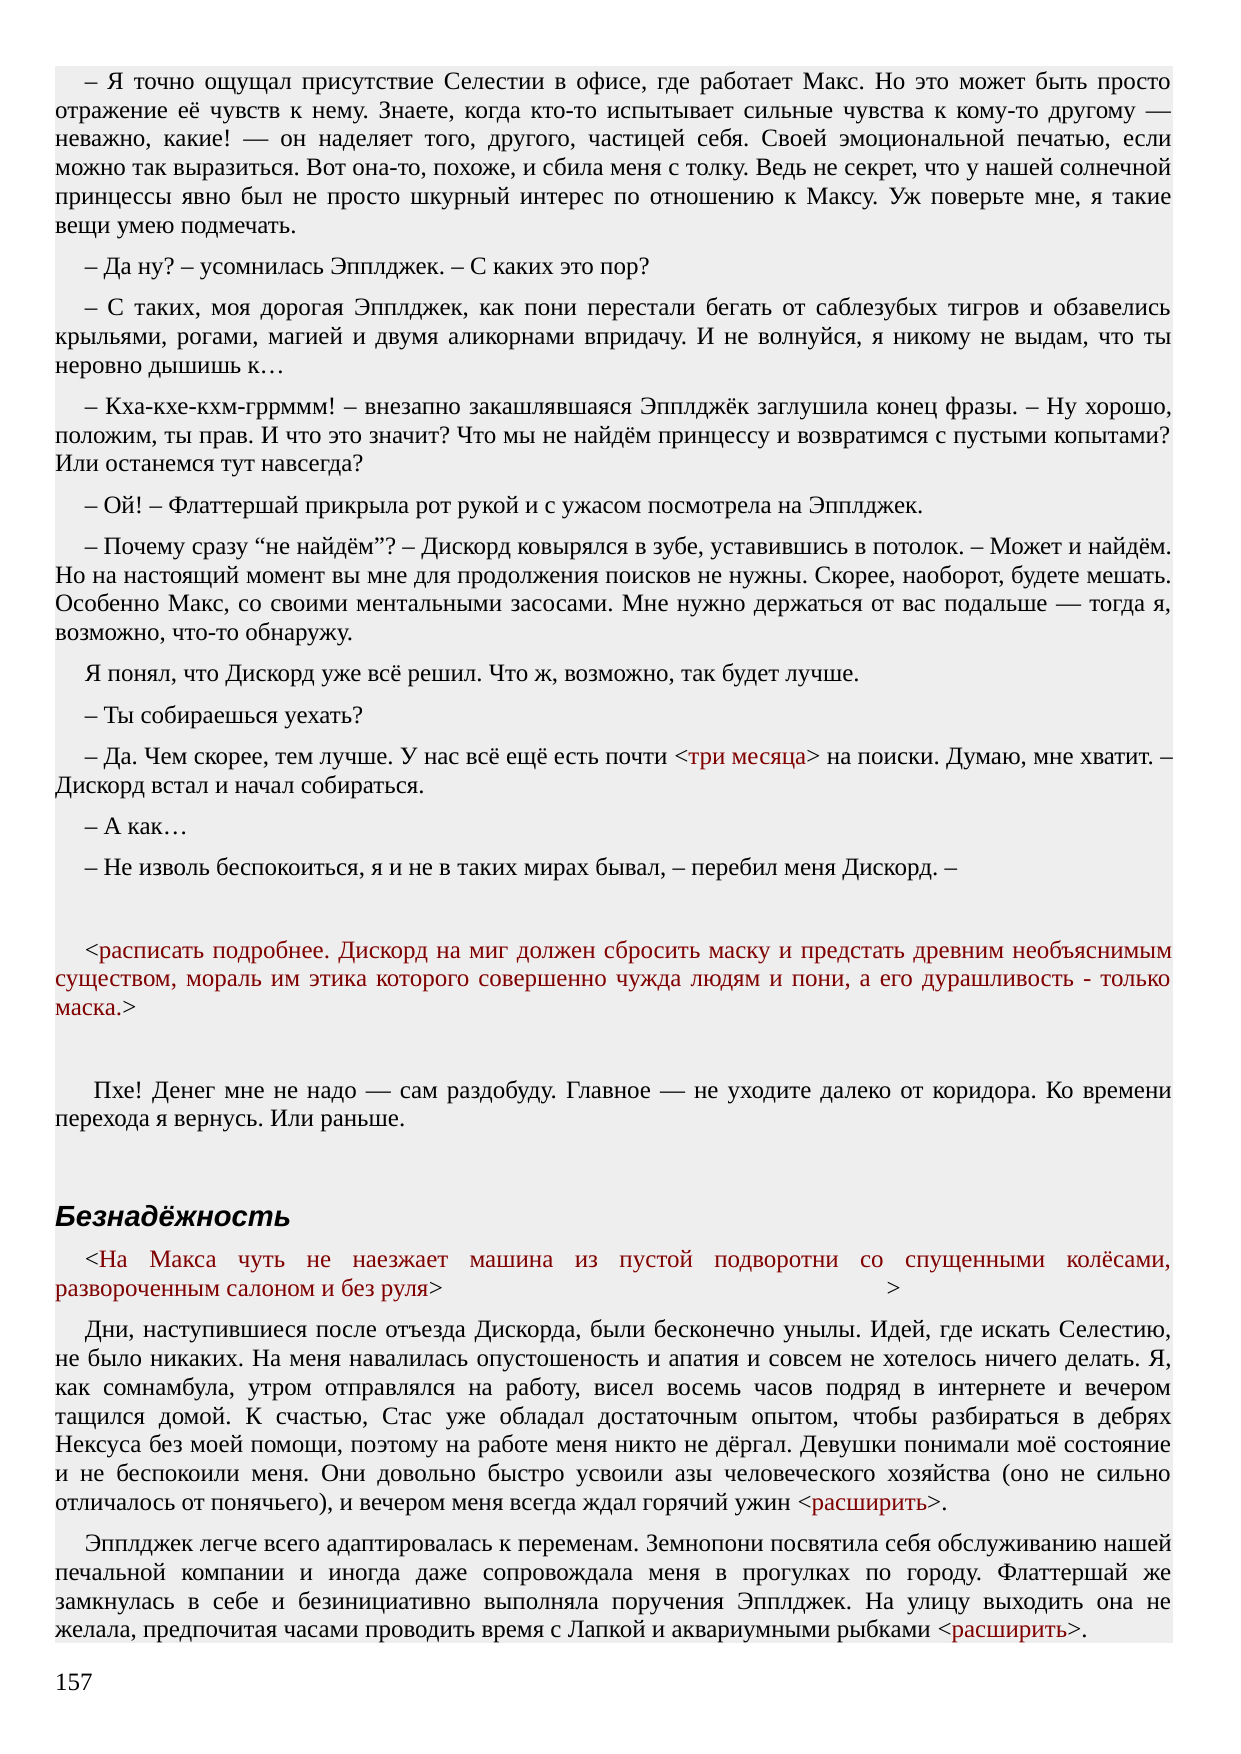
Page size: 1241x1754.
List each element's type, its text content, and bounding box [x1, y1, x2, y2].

text – Да. Чем скорее, тем лучше. У нас всё ещё есть почти <три месяца> на поиски. Думаю, мне хватит. – Дискорд встал и начал собираться. [55, 741, 1173, 798]
text Дни, наступившиеся после отъезда Дискорда, были бесконечно унылы. Идей, где искать Селестию, не было никаких. На меня навалилась опустошеность и апатия и совсем не хотелось ничего делать. Я, как сомнамбула, утром отправлялся на работу, висел восемь часов подряд в интернете и вечером тащился домой. К счастью, Стас уже обладал достаточным опытом, чтобы разбираться в дебрях Нексуса без моей помощи, поэтому на работе меня никто не дёргал. Девушки понимали моё состояние и не беспокоили меня. Они довольно быстро усвоили азы человеческого хозяйства (оно не сильно отличалось от понячьего), и вечером меня всегда ждал горячий ужин <расширить>. [55, 1314, 1173, 1516]
text – Да ну? – усомнилась Эпплджек. – С каких это пор? [55, 251, 1173, 280]
text <расписать подробнее. Дискорд на миг должен сбросить маску и предстать древним необъяснимым существом, мораль им этика которого совершенно чужда людям и пони, а его дурашливость - только маска.> [55, 935, 1173, 1021]
text – Почему сразу “не найдём”? – Дискорд ковырялся в зубе, уставившись в потолок. – Может и найдём. Но на настоящий момент вы мне для продолжения поисков не нужны. Скорее, наоборот, будете мешать. Особенно Макс, со своими ментальными засосами. Мне нужно держаться от вас подальше — тогда я, возможно, что-то обнаружу. [55, 531, 1173, 646]
text – Ты собираешься уехать? [55, 700, 1173, 728]
subtitle Безнадёжность [55, 1198, 1173, 1232]
text – С таких, моя дорогая Эпплджек, как пони перестали бегать от саблезубых тигров и обзавелись крыльями, рогами, магией и двумя аликорнами впридачу. И не волнуйся, я никому не выдам, что ты неровно дышишь к… [55, 292, 1173, 378]
text – Кха-кхе-кхм-гррммм! – внезапно закашлявшаяся Эпплджёк заглушила конец фразы. – Ну хорошо, положим, ты прав. И что это значит? Что мы не найдём принцессу и возвратимся с пустыми копытами? Или останемся тут навсегда? [55, 391, 1173, 477]
text Пхе! Денег мне не надо — сам раздобуду. Главное — не уходите далеко от коридора. Ко времени перехода я вернусь. Или раньше. [55, 1075, 1173, 1132]
text Я понял, что Дискорд уже всё решил. Что ж, возможно, так будет лучше. [55, 658, 1173, 687]
text – Ой! – Флаттершай прикрыла рот рукой и с ужасом посмотрела на Эпплджек. [55, 490, 1173, 518]
text – А как… [55, 811, 1173, 840]
text – Я точно ощущал присутствие Селестии в офисе, где работает Макс. Но это может быть просто отражение её чувств к нему. Знаете, когда кто-то испытывает сильные чувства к кому-то другому — неважно, какие! — он наделяет того, другого, частицей себя. Своей эмоциональной печатью, если можно так выразиться. Вот она-то, похоже, и сбила меня с толку. Ведь не секрет, что у нашей солнечной принцессы явно был не просто шкурный интерес по отношению к Максу. Уж поверьте мне, я такие вещи умею подмечать. [55, 66, 1173, 238]
text – Не изволь беспокоиться, я и не в таких мирах бывал, – перебил меня Дискорд. – [55, 852, 1173, 881]
text <На Макса чуть не наезжает машина из пустой подворотни со спущенными колёсами, развороченным салоном и без руля> > [55, 1244, 1173, 1302]
text Эпплджек легче всего адаптировалась к переменам. Земнопони посвятила себя обслуживанию нашей печальной компании и иногда даже сопровождала меня в прогулках по городу. Флаттершай же замкнулась в себе и безинициативно выполняла поручения Эпплджек. На улицу выходить она не желала, предпочитая часами проводить время с Лапкой и аквариумными рыбками <расширить>. [55, 1528, 1173, 1643]
